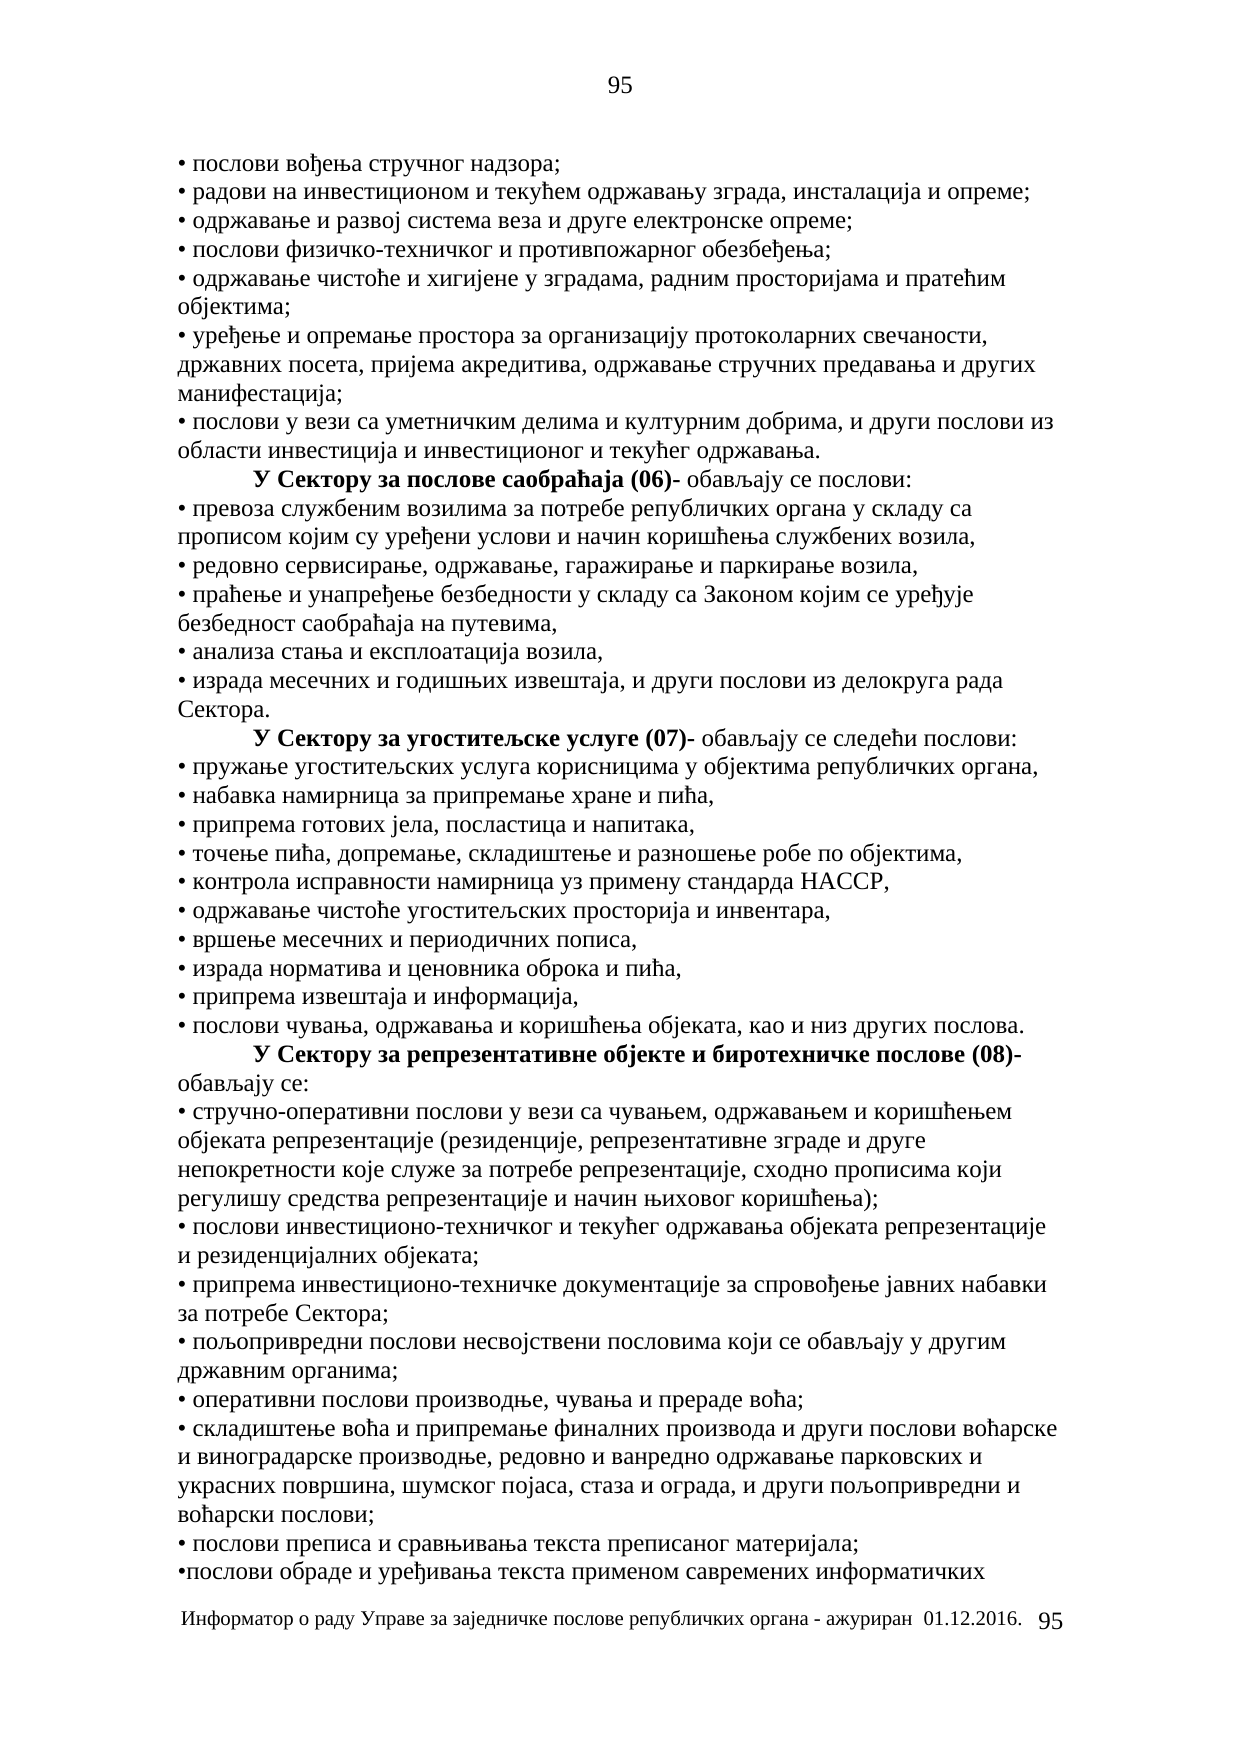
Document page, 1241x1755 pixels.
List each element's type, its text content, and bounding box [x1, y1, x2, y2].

text • послови вођења стручног надзора; • радови на инвестиционом и текућем одржавању зграда, инсталација и опреме; • одржавање и развој система веза и друге електронске опреме; • послови физичко-техничког и противпожарног обезбеђења; • одржавање чистоће и хигијене у зградама, радним просторијама и пратећим објектима; • уређење и опремање простора за организацију протоколарних свечаности, државних посета, пријема акредитива, одржавање стручних предавања и других манифестација; • послови у вези са уметничким делима и културним добрима, и други послови из области инвестиција и инвестиционог и текућег одржавања. У Сектору за послове саобраћаја (06)- обављају се послови: • превоза службеним возилима за потребе републичких органа у складу са прописом којим су уређени услови и начин коришћења службених возила, • редовно сервисирање, одржавање, гаражирање и паркирање возила, • праћење и унапређење безбедности у складу са Законом којим се уређује безбедност саобраћаја на путевима, • анализа стања и експлоатација возила, • израда месечних и годишњих извештаја, и други послови из делокруга рада Сектора. У Сектору за угоститељске услуге (07)- обављају се следећи послови: • пружање угоститељских услуга корисницима у објектима републичких органа, • набавка намирница за припремање хране и пића, • припрема готових јела, посластица и напитака, • точење пића, допремање, складиштење и разношење робе по објектима, • контрола исправности намирница уз примену стандарда НАССР, • одржавање чистоће угоститељских просторија и инвентара, • вршење месечних и периодичних пописа, • израда норматива и ценовника оброка и пића, • припрема извештаја и информација, • послови чувања, одржавања и коришћења објеката, као и низ других послова. У Сектору за репрезентативне објекте и биротехничке послове (08)- обављају се: • стручно-оперативни послови у вези са чувањем, одржавањем и коришћењем објеката репрезентације (резиденције, репрезентативне зграде и друге непокретности које служе за потребе репрезентације, сходно прописима који регулишу средства репрезентације и начин њиховог коришћења); • послови инвестиционо-техничког и текућег одржавања објеката репрезентације и резиденцијалних објеката; • припрема инвестиционо-техничке документације за спровођење јавних набавки за потребе Сектора; • пољопривредни послови несвојствени пословима који се обављају у другим државним органима; • оперативни послови производње, чувања и прераде воћа; • складиштење воћа и припремање финалних производа и други послови воћарске и виноградарске производње, редовно и ванредно одржавање парковских и украсних површина, шумског појаса, стаза и ограда, и други пољопривредни и воћарски послови; • послови преписa и сравњивањa текста преписаног материјалa; •послови обрадe и уређивањa текста применом савремених информатичких [162, 148, 1063, 1585]
